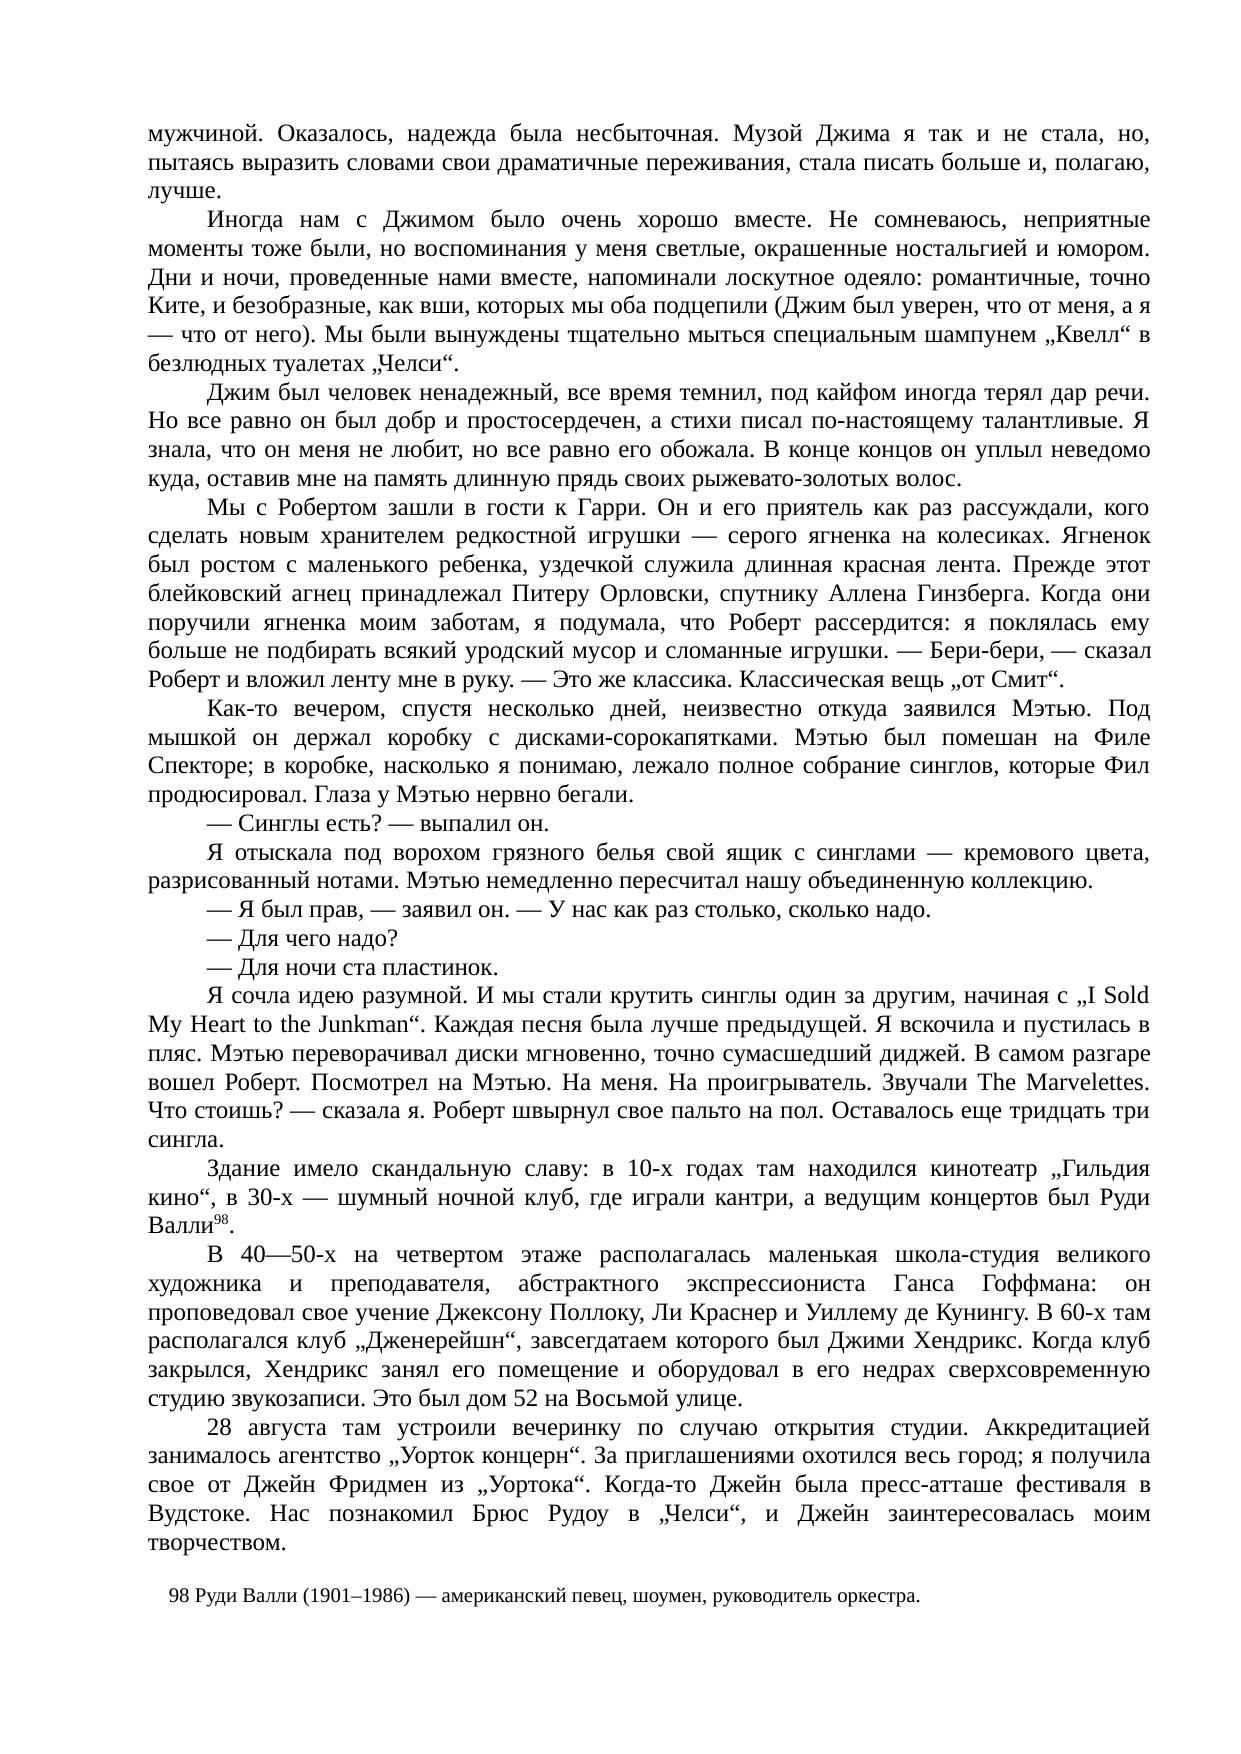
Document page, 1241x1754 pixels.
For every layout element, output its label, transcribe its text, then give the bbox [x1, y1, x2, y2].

text Иногда нам с Джимом было очень хорошо вместе. Не сомневаюсь, неприятные моменты тоже были, но воспоминания у меня светлые, окрашенные ностальгией и юмором. Дни и ночи, проведенные нами вместе, напоминали лоскутное одеяло: романтичные, точно Ките, и безобразные, как вши, которых мы оба подцепили (Джим был уверен, что от меня, а я — что от него). Мы были вынуждены тщательно мыться специальным шампунем „Квелл“ в безлюдных туалетах „Челси“. [148, 204, 1152, 377]
text Здание имело скандальную славу: в 10-х годах там находился кинотеатр „Гильдия кино“, в 30-х — шумный ночной клуб, где играли кантри, а ведущим концертов был Руди Валли. [148, 1153, 1152, 1239]
text Руди Валли (1901–1986) — американский певец, шоумен, руководитель оркестра. [148, 1583, 1152, 1607]
text 28 августа там устроили вечеринку по случаю открытия студии. Аккредитацией занималось агентство „Уорток концерн“. За приглашениями охотился весь город; я получила свое от Джейн Фридмен из „Уортока“. Когда-то Джейн была пресс-атташе фестиваля в Вудстоке. Нас познакомил Брюс Рудоу в „Челси“, и Джейн заинтересовалась моим творчеством. [148, 1412, 1152, 1556]
text Я отыскала под ворохом грязного белья свой ящик с синглами — кремового цвета, разрисованный нотами. Мэтью немедленно пересчитал нашу объединенную коллекцию. [148, 837, 1152, 894]
text — Для чего надо? [148, 923, 1152, 952]
text мужчиной. Оказалось, надежда была несбыточная. Музой Джима я так и не стала, но, пытаясь выразить словами свои драматичные переживания, стала писать больше и, полагаю, лучше. [148, 118, 1152, 204]
text Как-то вечером, спустя несколько дней, неизвестно откуда заявился Мэтью. Под мышкой он держал коробку с дисками-сорокапятками. Мэтью был помешан на Филе Спекторе; в коробке, насколько я понимаю, лежало полное собрание синглов, которые Фил продюсировал. Глаза у Мэтью нервно бегали. [148, 693, 1152, 808]
text Мы с Робертом зашли в гости к Гарри. Он и его приятель как раз рассуждали, кого сделать новым хранителем редкостной игрушки — серого ягненка на колесиках. Ягненок был ростом с маленького ребенка, уздечкой служила длинная красная лента. Прежде этот блейковский агнец принадлежал Питеру Орловски, спутнику Аллена Гинзберга. Когда они поручили ягненка моим заботам, я подумала, что Роберт рассердится: я поклялась ему больше не подбирать всякий уродский мусор и сломанные игрушки. — Бери-бери, — сказал Роберт и вложил ленту мне в руку. — Это же классика. Классическая вещь „от Смит“. [148, 492, 1152, 693]
text — Я был прав, — заявил он. — У нас как раз столько, сколько надо. [148, 894, 1152, 923]
text — Синглы есть? — выпалил он. [148, 808, 1152, 837]
text Я сочла идею разумной. И мы стали крутить синглы один за другим, начиная с „I Sold My Heart to the Junkman“. Каждая песня была лучше предыдущей. Я вскочила и пустилась в пляс. Мэтью переворачивал диски мгновенно, точно сумасшедший диджей. В самом разгаре вошел Роберт. Посмотрел на Мэтью. На меня. На проигрыватель. Звучали The Marvelettes. Что стоишь? — сказала я. Роберт швырнул свое пальто на пол. Оставалось еще тридцать три сингла. [148, 981, 1152, 1153]
text В 40—50-х на четвертом этаже располагалась маленькая школа-студия великого художника и преподавателя, абстрактного экспрессиониста Ганса Гоффмана: он проповедовал свое учение Джексону Поллоку, Ли Краснер и Уиллему де Кунингу. В 60-х там располагался клуб „Дженерейшн“, завсегдатаем которого был Джими Хендрикс. Когда клуб закрылся, Хендрикс занял его помещение и оборудовал в его недрах сверхсовременную студию звукозаписи. Это был дом 52 на Восьмой улице. [148, 1239, 1152, 1412]
text Джим был человек ненадежный, все время темнил, под кайфом иногда терял дар речи. Но все равно он был добр и простосердечен, а стихи писал по-настоящему талантливые. Я знала, что он меня не любит, но все равно его обожала. В конце концов он уплыл неведомо куда, оставив мне на память длинную прядь своих рыжевато-золотых волос. [148, 377, 1152, 492]
text — Для ночи ста пластинок. [148, 952, 1152, 981]
